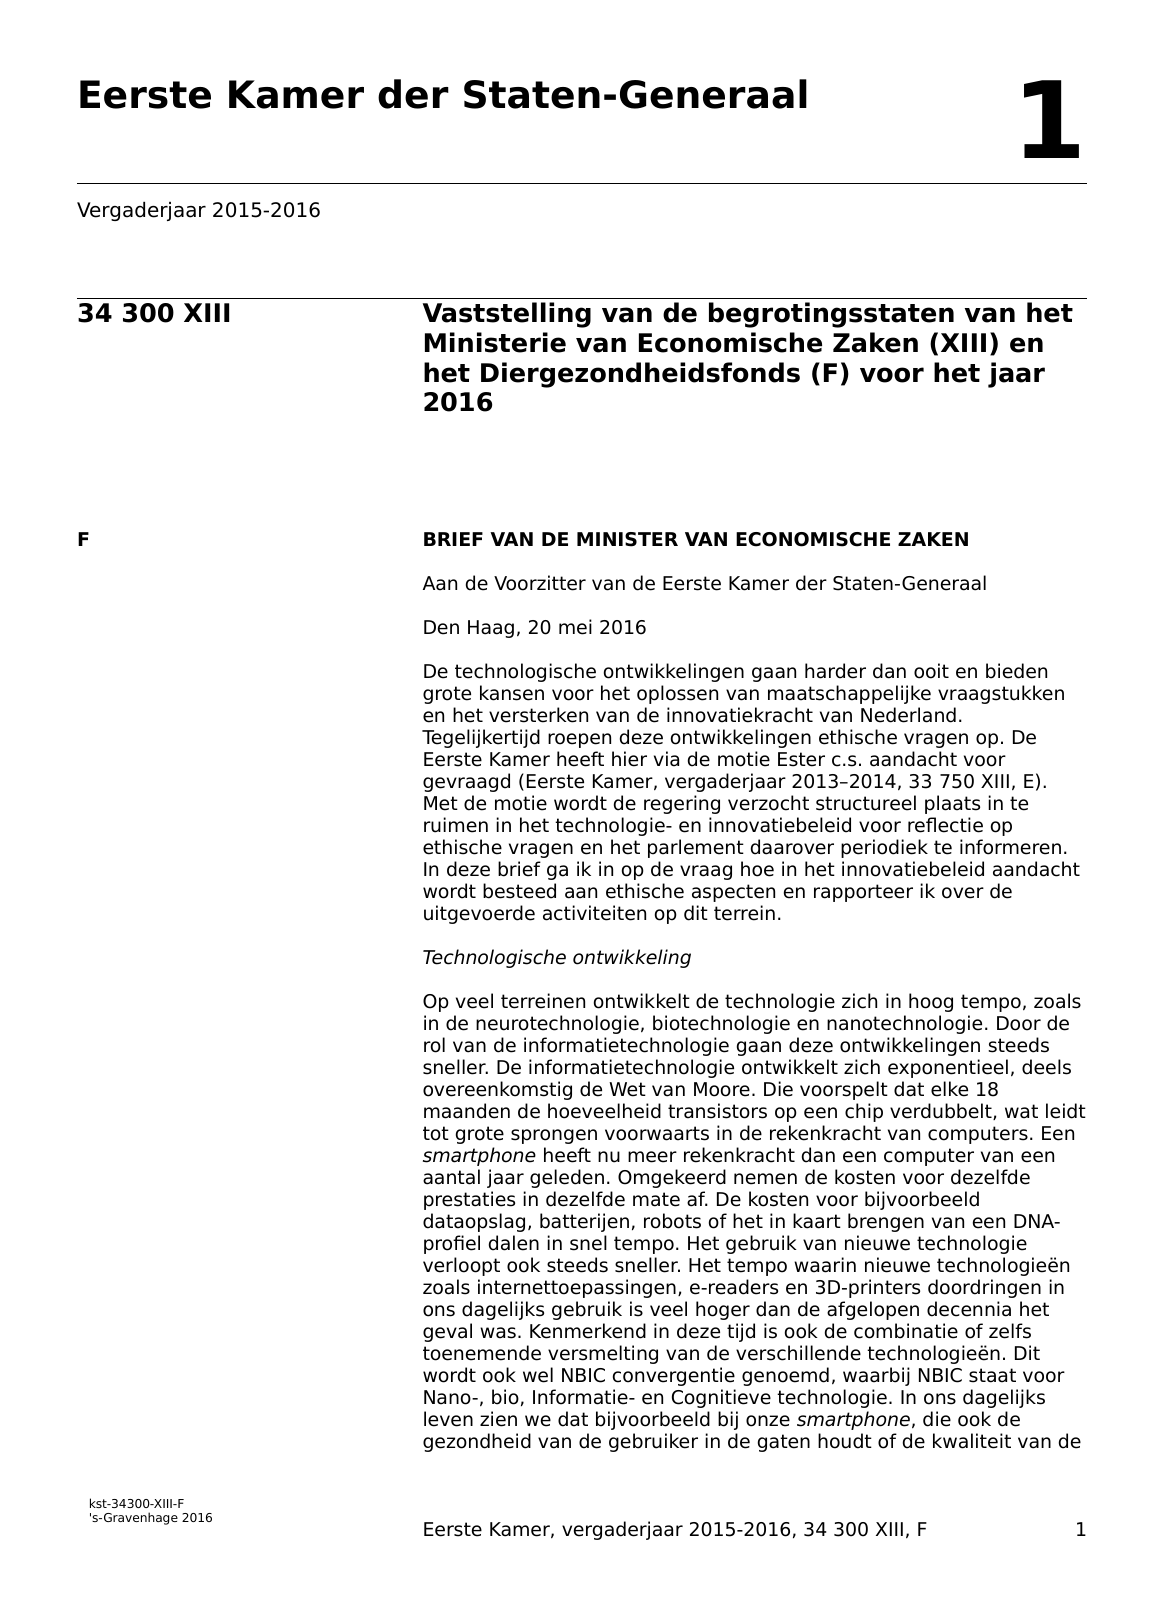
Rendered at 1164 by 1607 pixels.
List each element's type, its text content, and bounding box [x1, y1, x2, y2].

table_header 1 [886, 59, 1087, 183]
table_cell Vergaderjaar 2015-2016 [77, 184, 1087, 298]
text Den Haag, 20 mei 2016 [422, 617, 1087, 639]
subtitle Technologische ontwikkeling [422, 947, 1087, 969]
subtitle F BRIEF VAN DE MINISTER VAN ECONOMISCHE ZAKEN [77, 529, 1087, 551]
table_header Eerste Kamer der Staten-Generaal [77, 59, 886, 183]
text Op veel terreinen ontwikkelt de technologie zich in hoog tempo, zoals in de neurotechnologie, biotechnologie en nanotechnologie. Door de rol van de informatietechnologie gaan deze ontwikkelingen steeds sneller. De informatietechnologie ontwikkelt zich exponentieel, deels overeenkomstig de Wet van Moore. Die voorspelt dat elke 18 maanden de hoeveelheid transistors op een chip verdubbelt, wat leidt tot grote sprongen voorwaarts in de rekenkracht van computers. Een smartphone heeft nu meer rekenkracht dan een computer van een aantal jaar geleden. Omgekeerd nemen de kosten voor dezelfde prestaties in dezelfde mate af. De kosten voor bijvoorbeeld dataopslag, batterijen, robots of het in kaart brengen van een DNA-profiel dalen in snel tempo. Het gebruik van nieuwe technologie verloopt ook steeds sneller. Het tempo waarin nieuwe technologieën zoals internettoepassingen, e-readers en 3D-printers doordringen in ons dagelijks gebruik is veel hoger dan de afgelopen decennia het geval was. Kenmerkend in deze tijd is ook de combinatie of zelfs toenemende versmelting van de verschillende technologieën. Dit wordt ook wel NBIC convergentie genoemd, waarbij NBIC staat voor Nano-, bio, Informatie- en Cognitieve technologie. In ons dagelijks leven zien we dat bijvoorbeeld bij onze smartphone, die ook de gezondheid van de gebruiker in de gaten houdt of de kwaliteit van de [422, 991, 1087, 1453]
text kst-34300-XIII-F [88, 1497, 323, 1511]
subtitle 34 300 XIII Vaststelling van de begrotingsstaten van het Ministerie van Economische Zaken (XIII) en het Diergezondheidsfonds (F) voor het jaar 2016 [77, 299, 1087, 418]
text 's-Gravenhage 2016 [88, 1511, 323, 1525]
text De technologische ontwikkelingen gaan harder dan ooit en bieden grote kansen voor het oplossen van maatschappelijke vraagstukken en het versterken van de innovatiekracht van Nederland. Tegelijkertijd roepen deze ontwikkelingen ethische vragen op. De Eerste Kamer heeft hier via de motie Ester c.s. aandacht voor gevraagd (Eerste Kamer, vergaderjaar 2013–2014, 33 750 XIII, E). Met de motie wordt de regering verzocht structureel plaats in te ruimen in het technologie- en innovatiebeleid voor reflectie op ethische vragen en het parlement daarover periodiek te informeren. In deze brief ga ik in op de vraag hoe in het innovatiebeleid aandacht wordt besteed aan ethische aspecten en rapporteer ik over de uitgevoerde activiteiten op dit terrein. [422, 661, 1087, 925]
text Aan de Voorzitter van de Eerste Kamer der Staten-Generaal [422, 573, 1087, 595]
